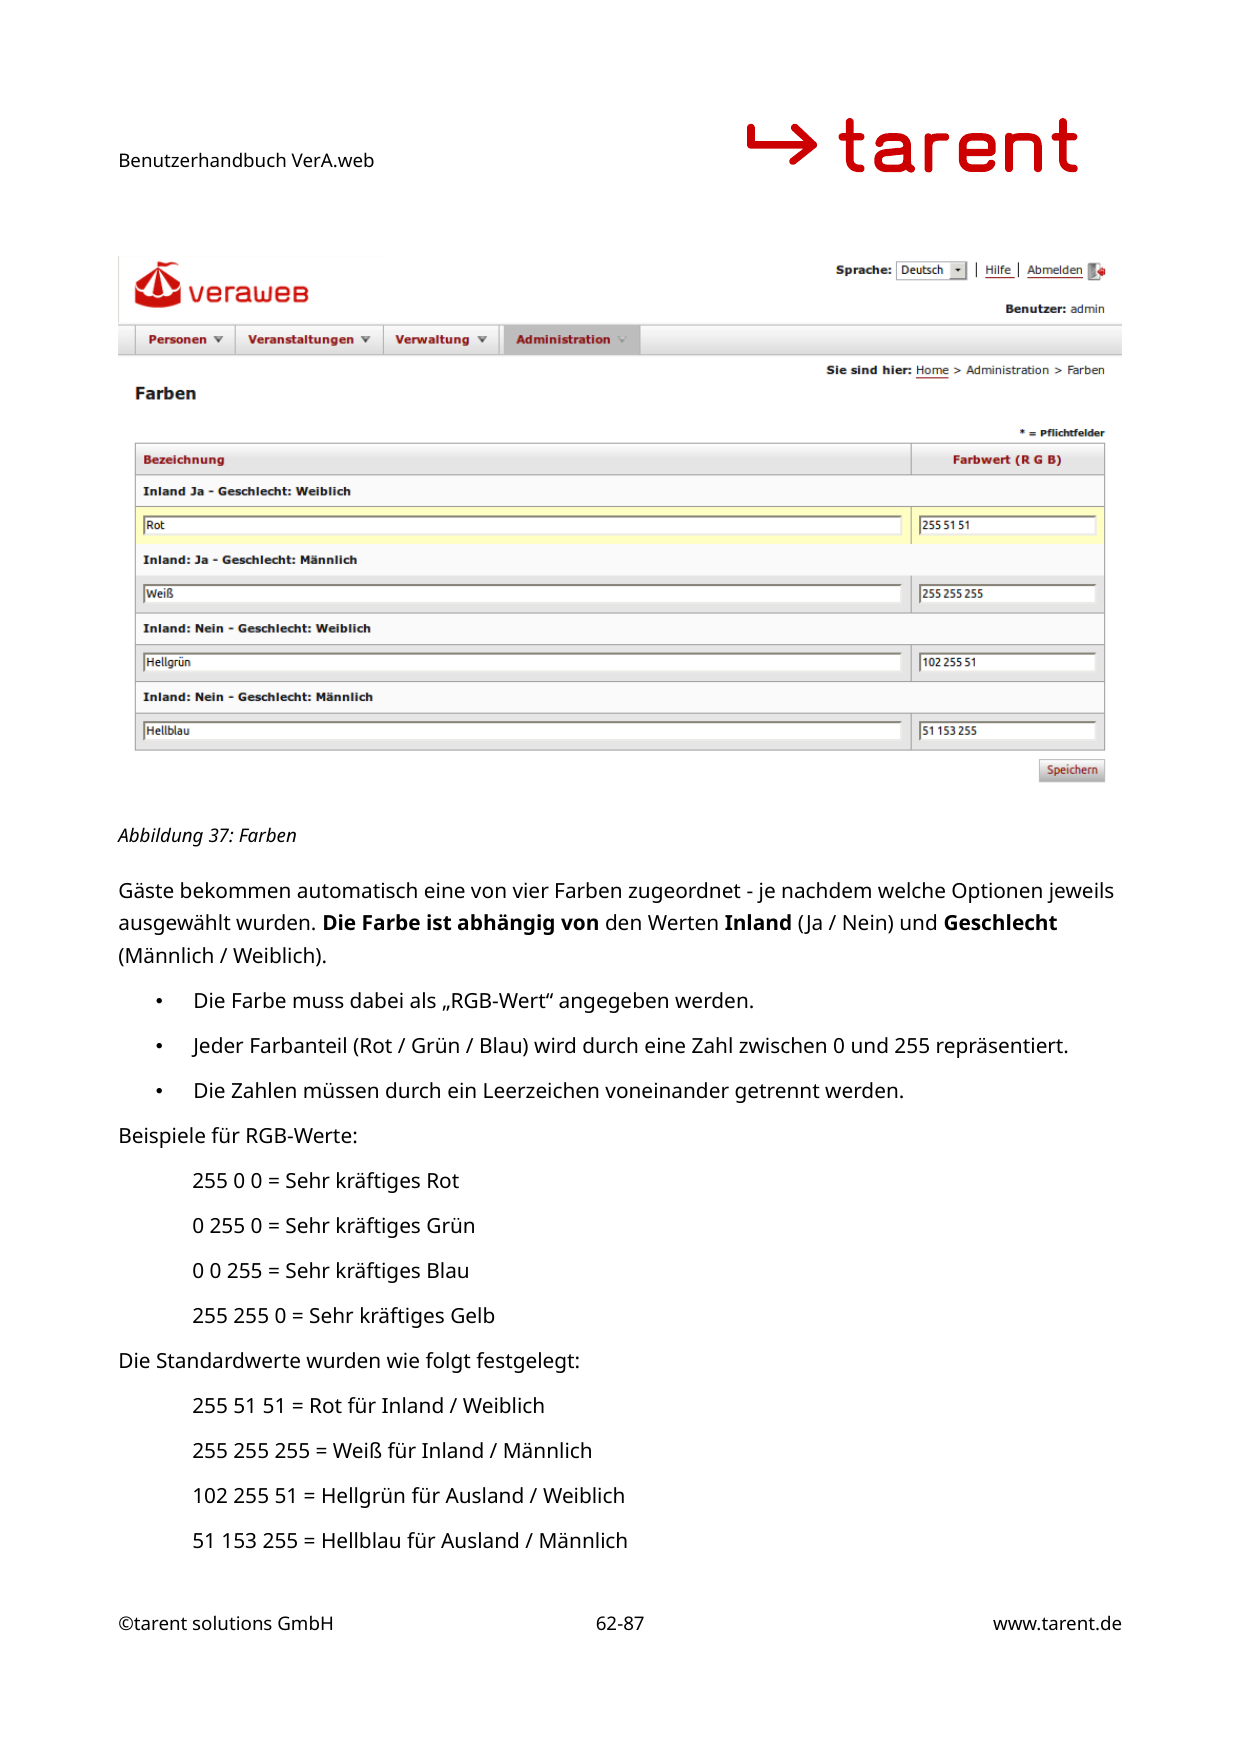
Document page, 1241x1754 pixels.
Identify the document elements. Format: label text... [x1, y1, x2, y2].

list Die Zahlen müssen durch ein Leerzeichen voneinander getrennt werden. [156, 1076, 1122, 1104]
text 0 255 0 = Sehr kräftiges Grün [118, 1211, 1122, 1239]
text 102 255 51 = Hellgrün für Ausland / Weiblich [118, 1481, 1122, 1509]
text 255 255 255 = Weiß für Inland / Männlich [118, 1436, 1122, 1464]
list Die Farbe muss dabei als „RGB-Wert“ angegeben werden. [156, 986, 1122, 1014]
text Gäste bekommen automatisch eine von vier Farben zugeordnet - je nachdem welche Optionen jeweils ausgewählt wurden. Die Farbe ist abhängig von den Werten Inland (Ja / Nein) und Geschlecht (Männlich / Weiblich). [118, 848, 1122, 969]
list Jeder Farbanteil (Rot / Grün / Blau) wird durch eine Zahl zwischen 0 und 255 repräsentiert. [156, 1031, 1122, 1059]
picture [118, 256, 1122, 796]
text 255 51 51 = Rot für Inland / Weiblich [118, 1391, 1122, 1419]
text 255 0 0 = Sehr kräftiges Rot [118, 1166, 1122, 1194]
text 0 0 255 = Sehr kräftiges Blau [118, 1256, 1122, 1284]
text Beispiele für RGB-Werte: [118, 1121, 1122, 1149]
text 255 255 0 = Sehr kräftiges Gelb [118, 1301, 1122, 1329]
text [118, 232, 1122, 256]
text 51 153 255 = Hellblau für Ausland / Männlich [118, 1526, 1122, 1554]
text Die Standardwerte wurden wie folgt festgelegt: [118, 1346, 1122, 1374]
text Abbildung 37: Farben [118, 796, 1122, 848]
